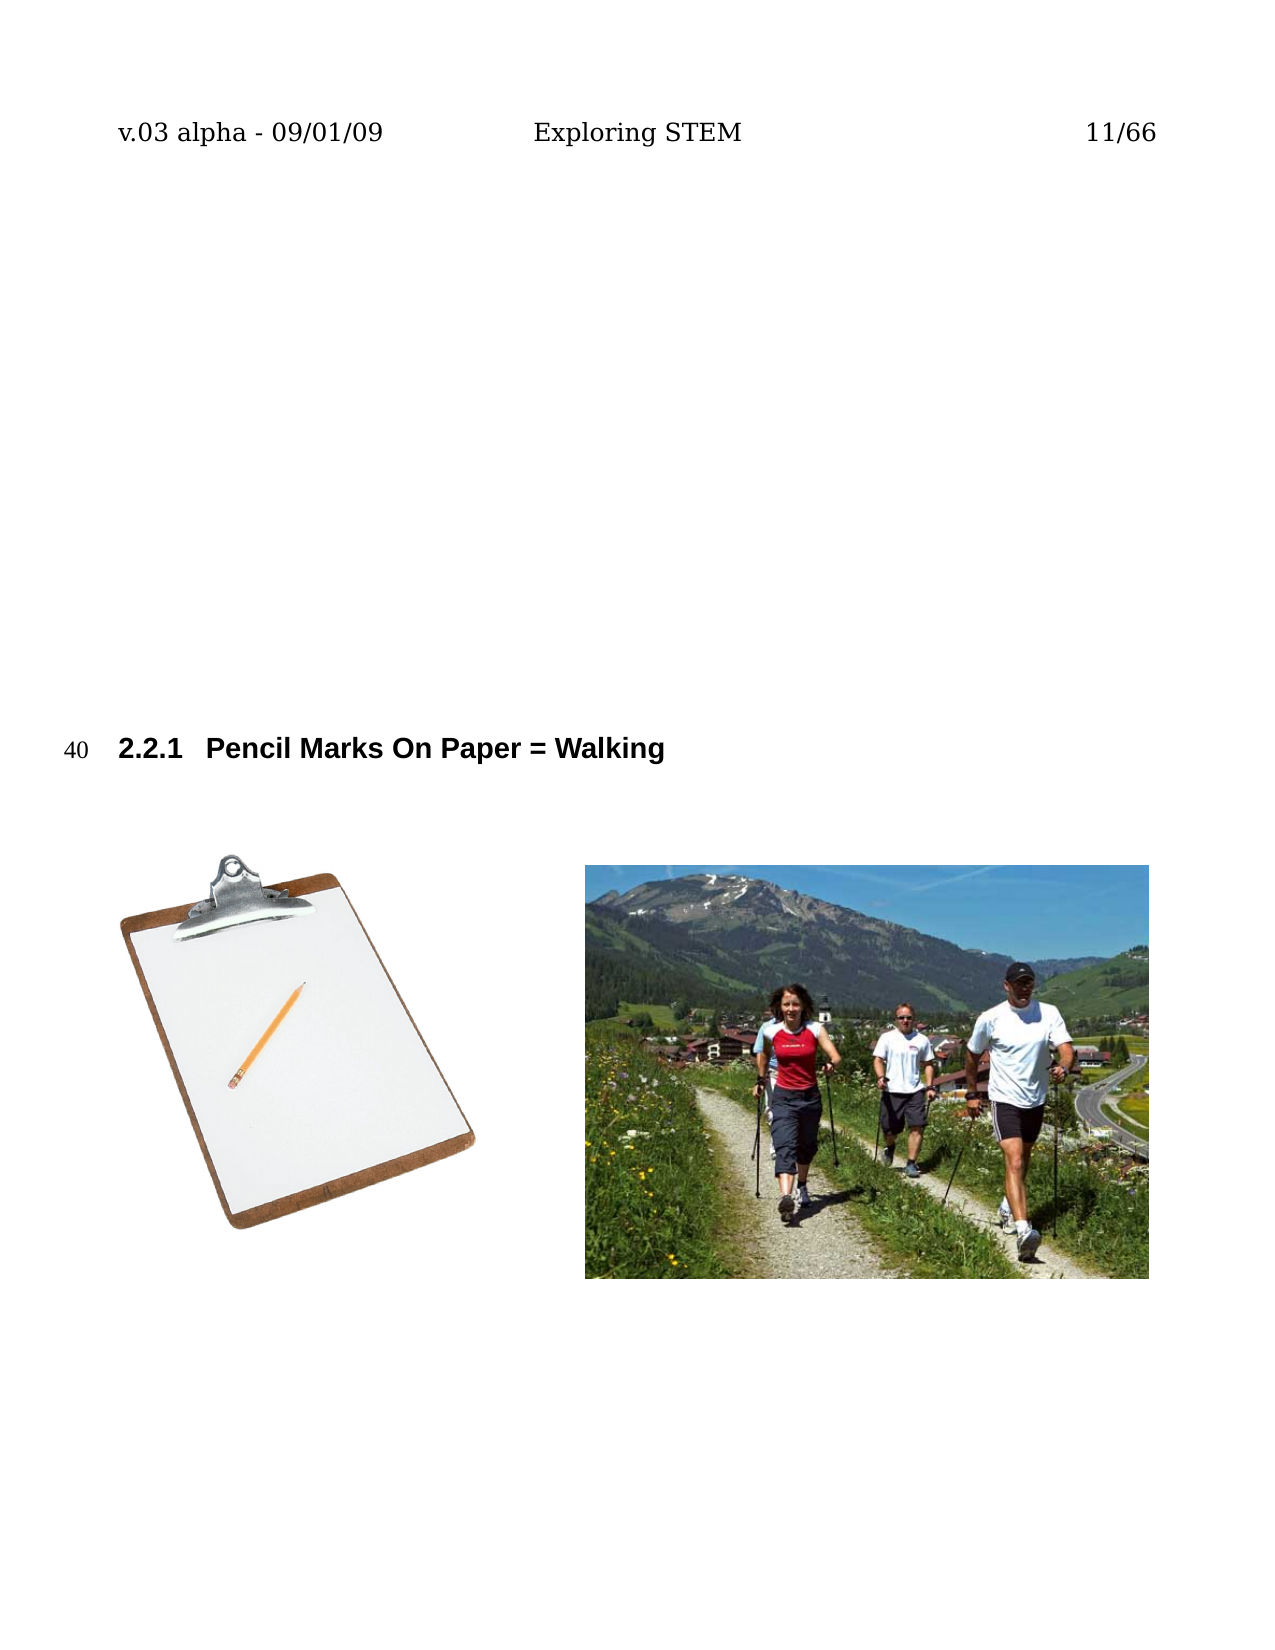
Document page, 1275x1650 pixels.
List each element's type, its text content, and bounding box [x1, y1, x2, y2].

picture [118, 852, 478, 1232]
subtitle Pencil Marks On Paper = Walking [118, 731, 1157, 764]
picture [585, 865, 1149, 1279]
